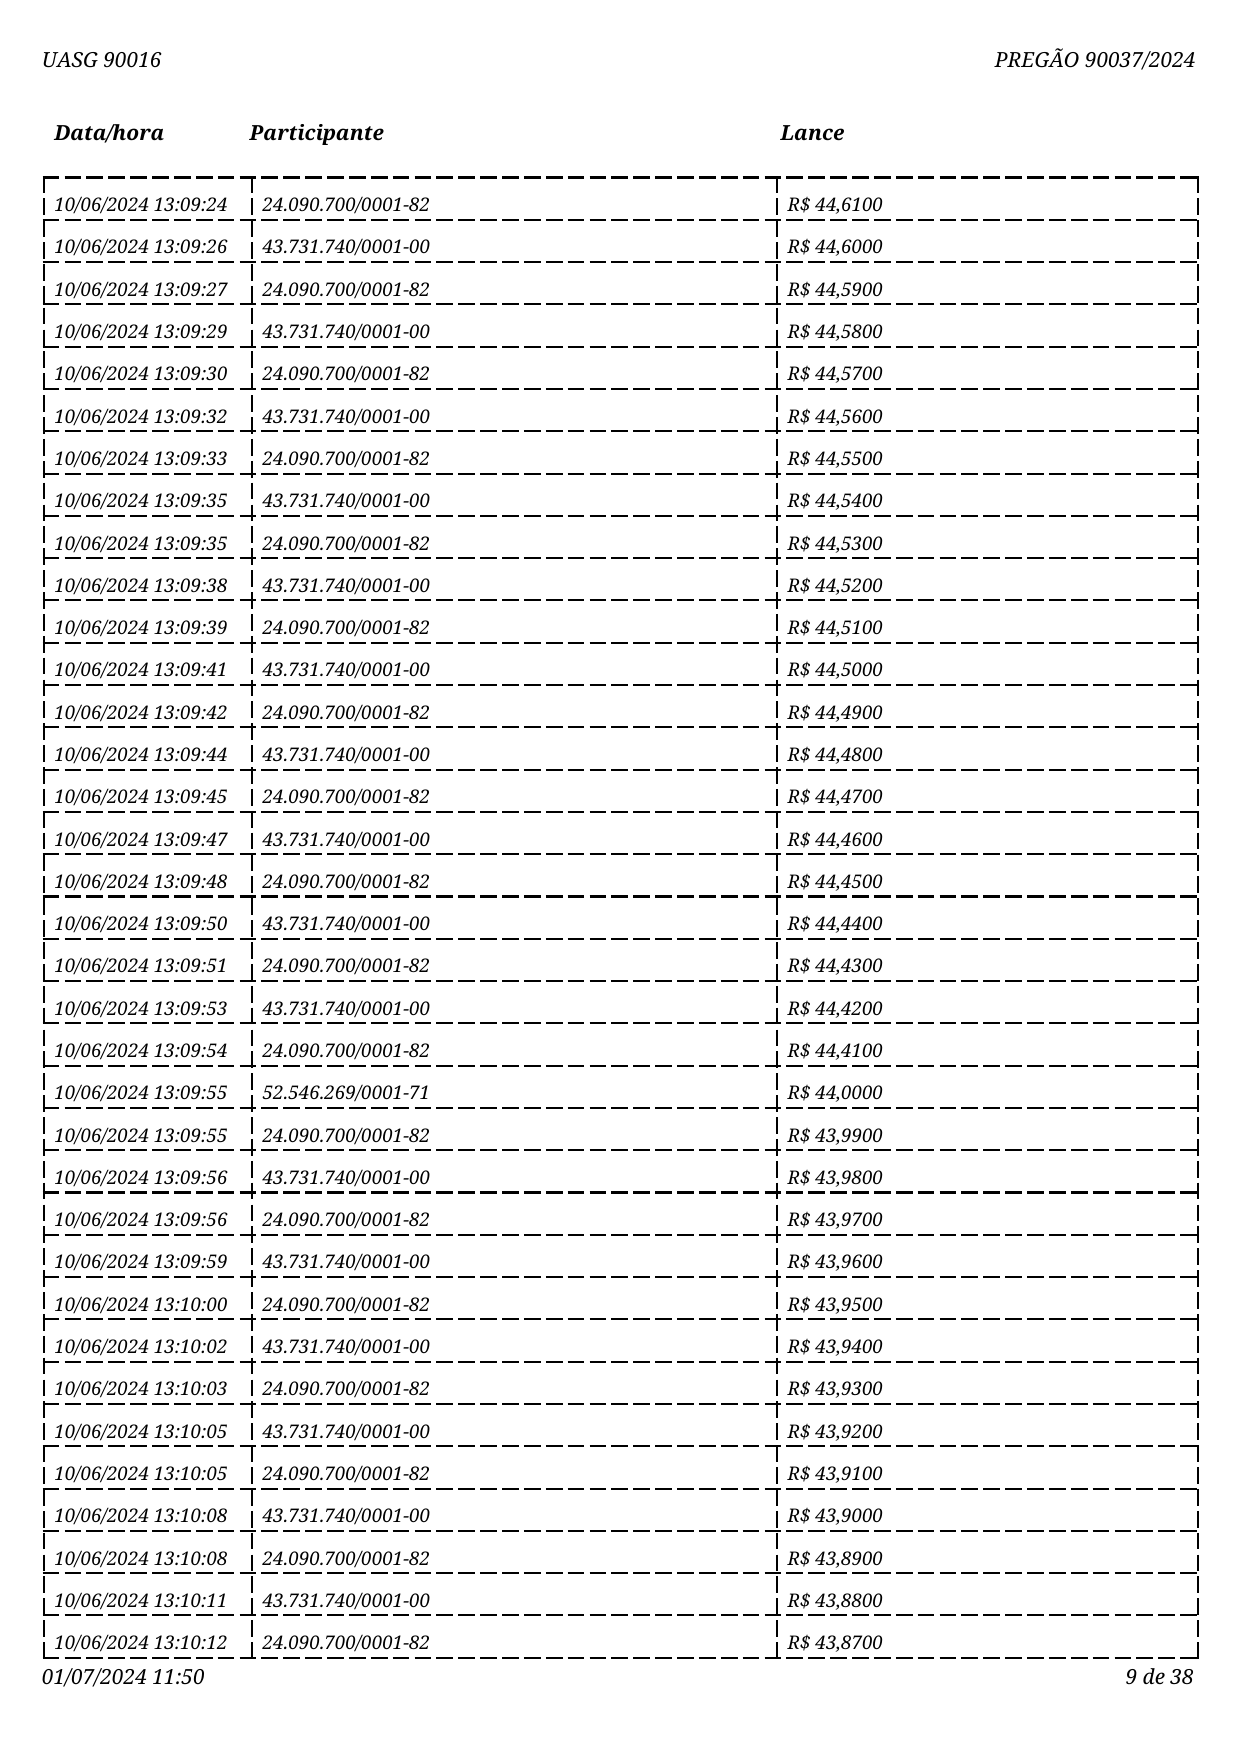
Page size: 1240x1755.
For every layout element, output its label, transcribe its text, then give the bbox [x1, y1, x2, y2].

table_cell R$ 43,9400 [777, 1318, 1198, 1361]
table_cell 43.731.740/0001-00 [252, 811, 777, 853]
table_cell 10/06/2024 13:09:53 [44, 980, 252, 1022]
table_cell 10/06/2024 13:10:02 [44, 1318, 252, 1361]
table_cell 10/06/2024 13:09:42 [44, 684, 252, 726]
table_cell R$ 44,5300 [777, 515, 1198, 557]
table_cell R$ 44,4300 [777, 938, 1198, 980]
table_cell 10/06/2024 13:09:33 [44, 430, 252, 472]
table_cell 10/06/2024 13:09:26 [44, 219, 252, 261]
table_cell 24.090.700/0001-82 [252, 1530, 777, 1572]
table_cell 52.546.269/0001-71 [252, 1065, 777, 1107]
table_cell 43.731.740/0001-00 [252, 219, 777, 261]
table_cell R$ 44,5600 [777, 388, 1198, 430]
table_cell 10/06/2024 13:09:56 [44, 1191, 252, 1234]
table_cell 10/06/2024 13:09:29 [44, 303, 252, 346]
table_cell 43.731.740/0001-00 [252, 1318, 777, 1361]
table_cell 10/06/2024 13:09:39 [44, 599, 252, 642]
table_cell 24.090.700/0001-82 [252, 599, 777, 642]
table_cell 24.090.700/0001-82 [252, 1276, 777, 1318]
table_cell 43.731.740/0001-00 [252, 1572, 777, 1614]
table_cell 10/06/2024 13:09:27 [44, 261, 252, 303]
table_cell R$ 43,9200 [777, 1403, 1198, 1445]
table_cell R$ 44,0000 [777, 1065, 1198, 1107]
table_cell R$ 43,9500 [777, 1276, 1198, 1318]
table_cell 10/06/2024 13:09:55 [44, 1065, 252, 1107]
table_cell R$ 44,4800 [777, 726, 1198, 768]
table_cell 10/06/2024 13:09:51 [44, 938, 252, 980]
table_cell 43.731.740/0001-00 [252, 642, 777, 684]
table_cell R$ 43,9300 [777, 1361, 1198, 1403]
table_cell 10/06/2024 13:09:38 [44, 557, 252, 599]
table_header 24.090.700/0001-82 [252, 176, 777, 219]
table_cell 10/06/2024 13:09:59 [44, 1234, 252, 1276]
table_cell 10/06/2024 13:09:44 [44, 726, 252, 768]
table_cell R$ 44,4400 [777, 895, 1198, 938]
table_cell 43.731.740/0001-00 [252, 388, 777, 430]
table_cell 43.731.740/0001-00 [252, 303, 777, 346]
table_cell 10/06/2024 13:10:05 [44, 1445, 252, 1487]
table_cell R$ 44,4600 [777, 811, 1198, 853]
table_cell R$ 44,4200 [777, 980, 1198, 1022]
table_cell 10/06/2024 13:09:55 [44, 1107, 252, 1149]
table_cell 43.731.740/0001-00 [252, 980, 777, 1022]
table_cell R$ 43,9600 [777, 1234, 1198, 1276]
table_cell 10/06/2024 13:09:48 [44, 853, 252, 895]
table_cell R$ 43,9900 [777, 1107, 1198, 1149]
table_cell R$ 44,4500 [777, 853, 1198, 895]
table_cell 24.090.700/0001-82 [252, 853, 777, 895]
table_cell 10/06/2024 13:09:56 [44, 1149, 252, 1191]
table_cell R$ 44,5900 [777, 261, 1198, 303]
table_cell 10/06/2024 13:10:03 [44, 1361, 252, 1403]
table_cell 10/06/2024 13:09:35 [44, 515, 252, 557]
table_cell R$ 43,8700 [777, 1614, 1198, 1657]
table_cell 10/06/2024 13:09:50 [44, 895, 252, 938]
table_cell R$ 44,5400 [777, 473, 1198, 515]
table_cell 43.731.740/0001-00 [252, 473, 777, 515]
table_cell R$ 44,5200 [777, 557, 1198, 599]
table_cell 24.090.700/0001-82 [252, 1614, 777, 1657]
table_cell 10/06/2024 13:09:54 [44, 1022, 252, 1064]
table_cell 43.731.740/0001-00 [252, 1488, 777, 1530]
table_cell 24.090.700/0001-82 [252, 430, 777, 472]
table_cell 10/06/2024 13:10:08 [44, 1530, 252, 1572]
table_cell R$ 43,8800 [777, 1572, 1198, 1614]
table_cell 24.090.700/0001-82 [252, 684, 777, 726]
table_cell 43.731.740/0001-00 [252, 1234, 777, 1276]
table_cell R$ 44,6000 [777, 219, 1198, 261]
table_cell 43.731.740/0001-00 [252, 1149, 777, 1191]
table_cell 43.731.740/0001-00 [252, 557, 777, 599]
table_cell 10/06/2024 13:10:00 [44, 1276, 252, 1318]
table_cell 24.090.700/0001-82 [252, 1191, 777, 1234]
table_cell R$ 44,4900 [777, 684, 1198, 726]
table_cell 10/06/2024 13:09:30 [44, 346, 252, 388]
table_cell 24.090.700/0001-82 [252, 515, 777, 557]
table_cell 10/06/2024 13:09:35 [44, 473, 252, 515]
table_cell 43.731.740/0001-00 [252, 895, 777, 938]
table_cell 24.090.700/0001-82 [252, 938, 777, 980]
table_cell 10/06/2024 13:10:11 [44, 1572, 252, 1614]
table_cell 10/06/2024 13:09:47 [44, 811, 252, 853]
table_cell 10/06/2024 13:09:41 [44, 642, 252, 684]
table_cell R$ 44,5800 [777, 303, 1198, 346]
table_cell 10/06/2024 13:09:32 [44, 388, 252, 430]
table_cell R$ 44,4700 [777, 769, 1198, 811]
table_cell 10/06/2024 13:10:12 [44, 1614, 252, 1657]
table_cell R$ 43,9000 [777, 1488, 1198, 1530]
table_cell R$ 44,4100 [777, 1022, 1198, 1064]
table_cell 24.090.700/0001-82 [252, 1445, 777, 1487]
table_cell R$ 43,8900 [777, 1530, 1198, 1572]
table_cell R$ 44,5000 [777, 642, 1198, 684]
table_cell R$ 44,5100 [777, 599, 1198, 642]
table_cell R$ 43,9100 [777, 1445, 1198, 1487]
table_cell 10/06/2024 13:09:45 [44, 769, 252, 811]
table_header 10/06/2024 13:09:24 [44, 176, 252, 219]
table_cell 24.090.700/0001-82 [252, 1361, 777, 1403]
table_cell 24.090.700/0001-82 [252, 1022, 777, 1064]
table_cell 24.090.700/0001-82 [252, 346, 777, 388]
table_cell R$ 43,9700 [777, 1191, 1198, 1234]
table_cell 43.731.740/0001-00 [252, 726, 777, 768]
table_header R$ 44,6100 [777, 176, 1198, 219]
table_cell 10/06/2024 13:10:05 [44, 1403, 252, 1445]
table_cell 43.731.740/0001-00 [252, 1403, 777, 1445]
table_cell R$ 44,5500 [777, 430, 1198, 472]
table_cell 24.090.700/0001-82 [252, 1107, 777, 1149]
table_cell 24.090.700/0001-82 [252, 261, 777, 303]
table_cell R$ 43,9800 [777, 1149, 1198, 1191]
table_cell R$ 44,5700 [777, 346, 1198, 388]
table_cell 10/06/2024 13:10:08 [44, 1488, 252, 1530]
table_cell 24.090.700/0001-82 [252, 769, 777, 811]
